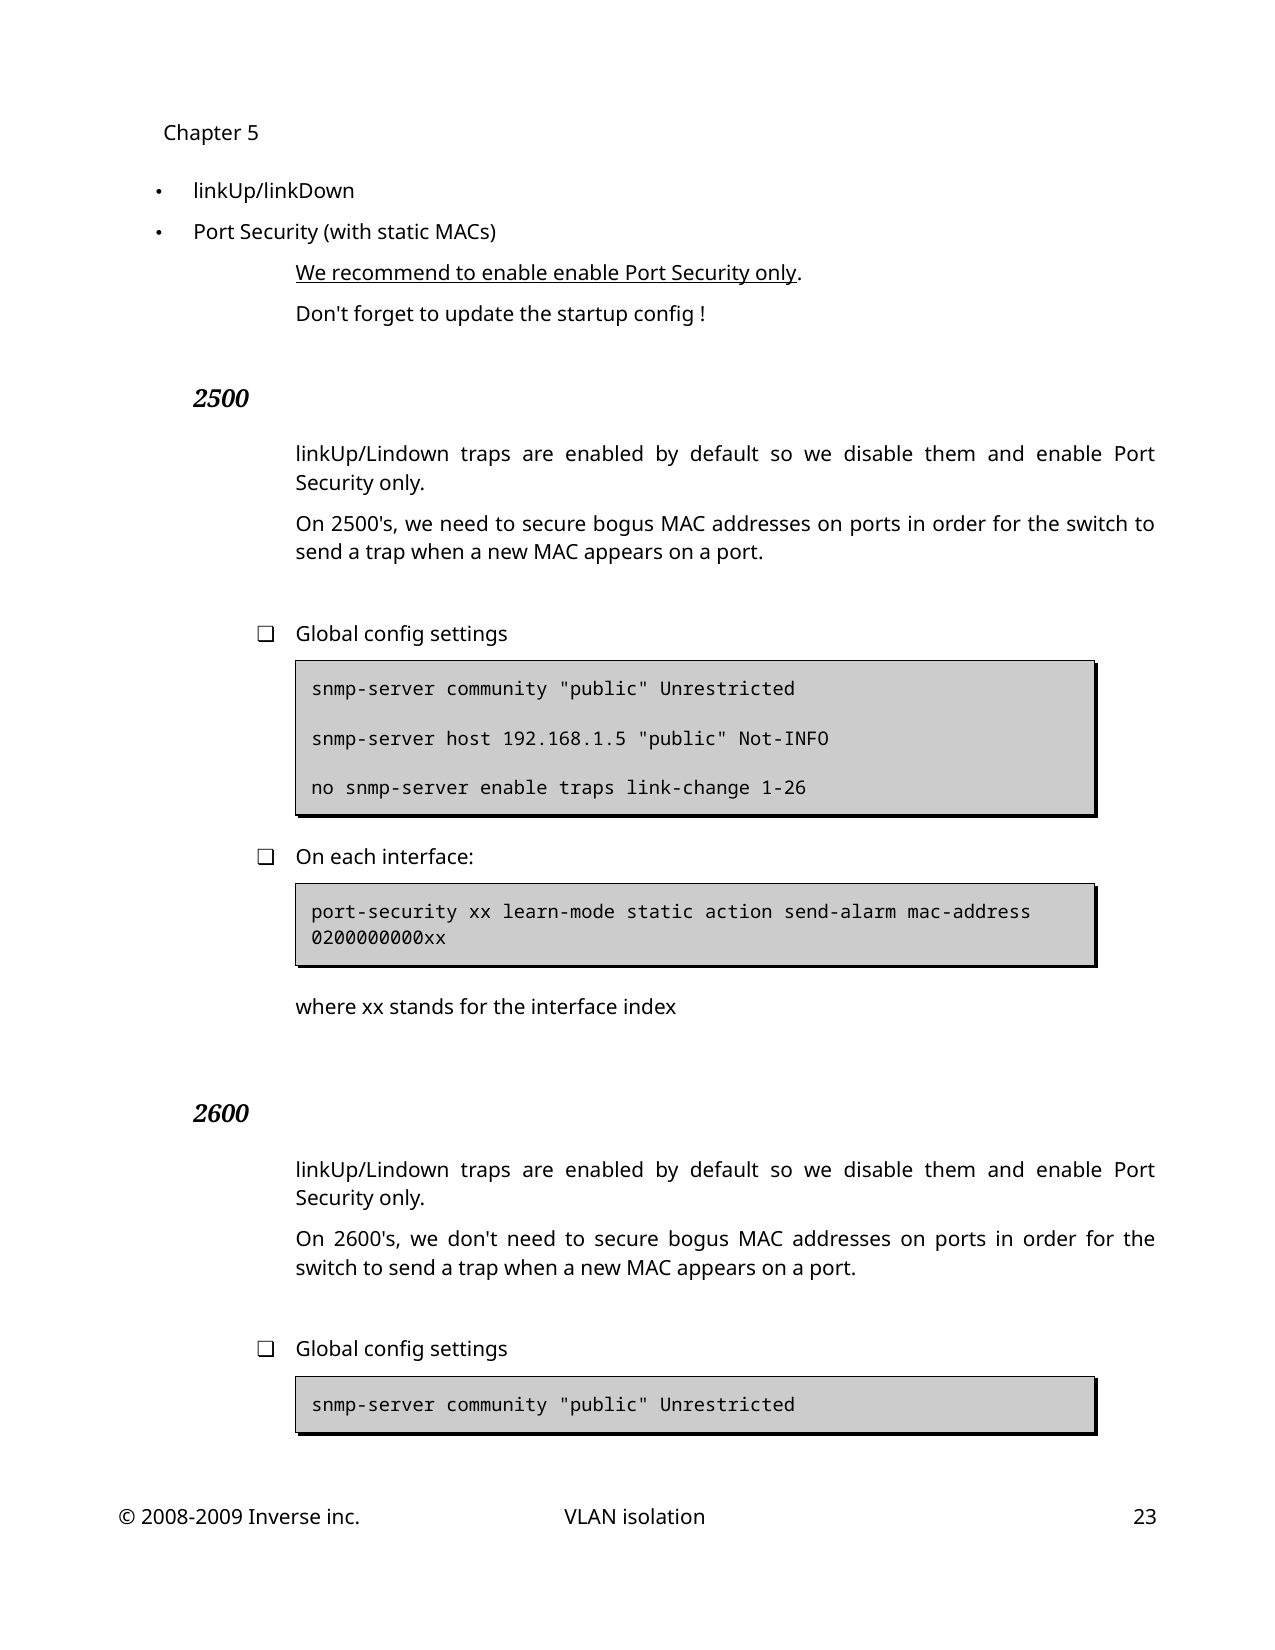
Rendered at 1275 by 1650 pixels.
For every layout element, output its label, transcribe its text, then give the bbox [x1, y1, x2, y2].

subtitle 2600 [156, 1096, 1157, 1130]
text On 2600's, we don't need to secure bogus MAC addresses on ports in order for the switch to send a trap when a new MAC appears on a port. [295, 1224, 1157, 1281]
list Port Security (with static MACs) [156, 217, 1157, 245]
text snmp-server community "public" Unrestricted [296, 661, 1094, 701]
list ❏ Global config settings [256, 1334, 1157, 1363]
subtitle 2500 [156, 381, 1157, 414]
list linkUp/linkDown [156, 176, 1157, 204]
list ❏ Global config settings [256, 619, 1157, 647]
text where xx stands for the interface index [295, 992, 1157, 1021]
text port-security xx learn-mode static action send-alarm mac-address 0200000000xx [296, 884, 1094, 965]
text We recommend to enable enable Port Security only. [295, 258, 1157, 286]
text snmp-server community "public" Unrestricted [296, 1377, 1094, 1432]
text Don't forget to update the startup config ! [295, 299, 1157, 327]
text On 2500's, we need to secure bogus MAC addresses on ports in order for the switch to send a trap when a new MAC appears on a port. [295, 509, 1157, 566]
text linkUp/Lindown traps are enabled by default so we disable them and enable Port Security only. [295, 1155, 1157, 1212]
list ❏ On each interface: [256, 842, 1157, 870]
text no snmp-server enable traps link-change 1-26 [296, 758, 1094, 814]
text linkUp/Lindown traps are enabled by default so we disable them and enable Port Security only. [295, 439, 1157, 496]
text snmp-server host 192.168.1.5 "public" Not-INFO [296, 709, 1094, 750]
